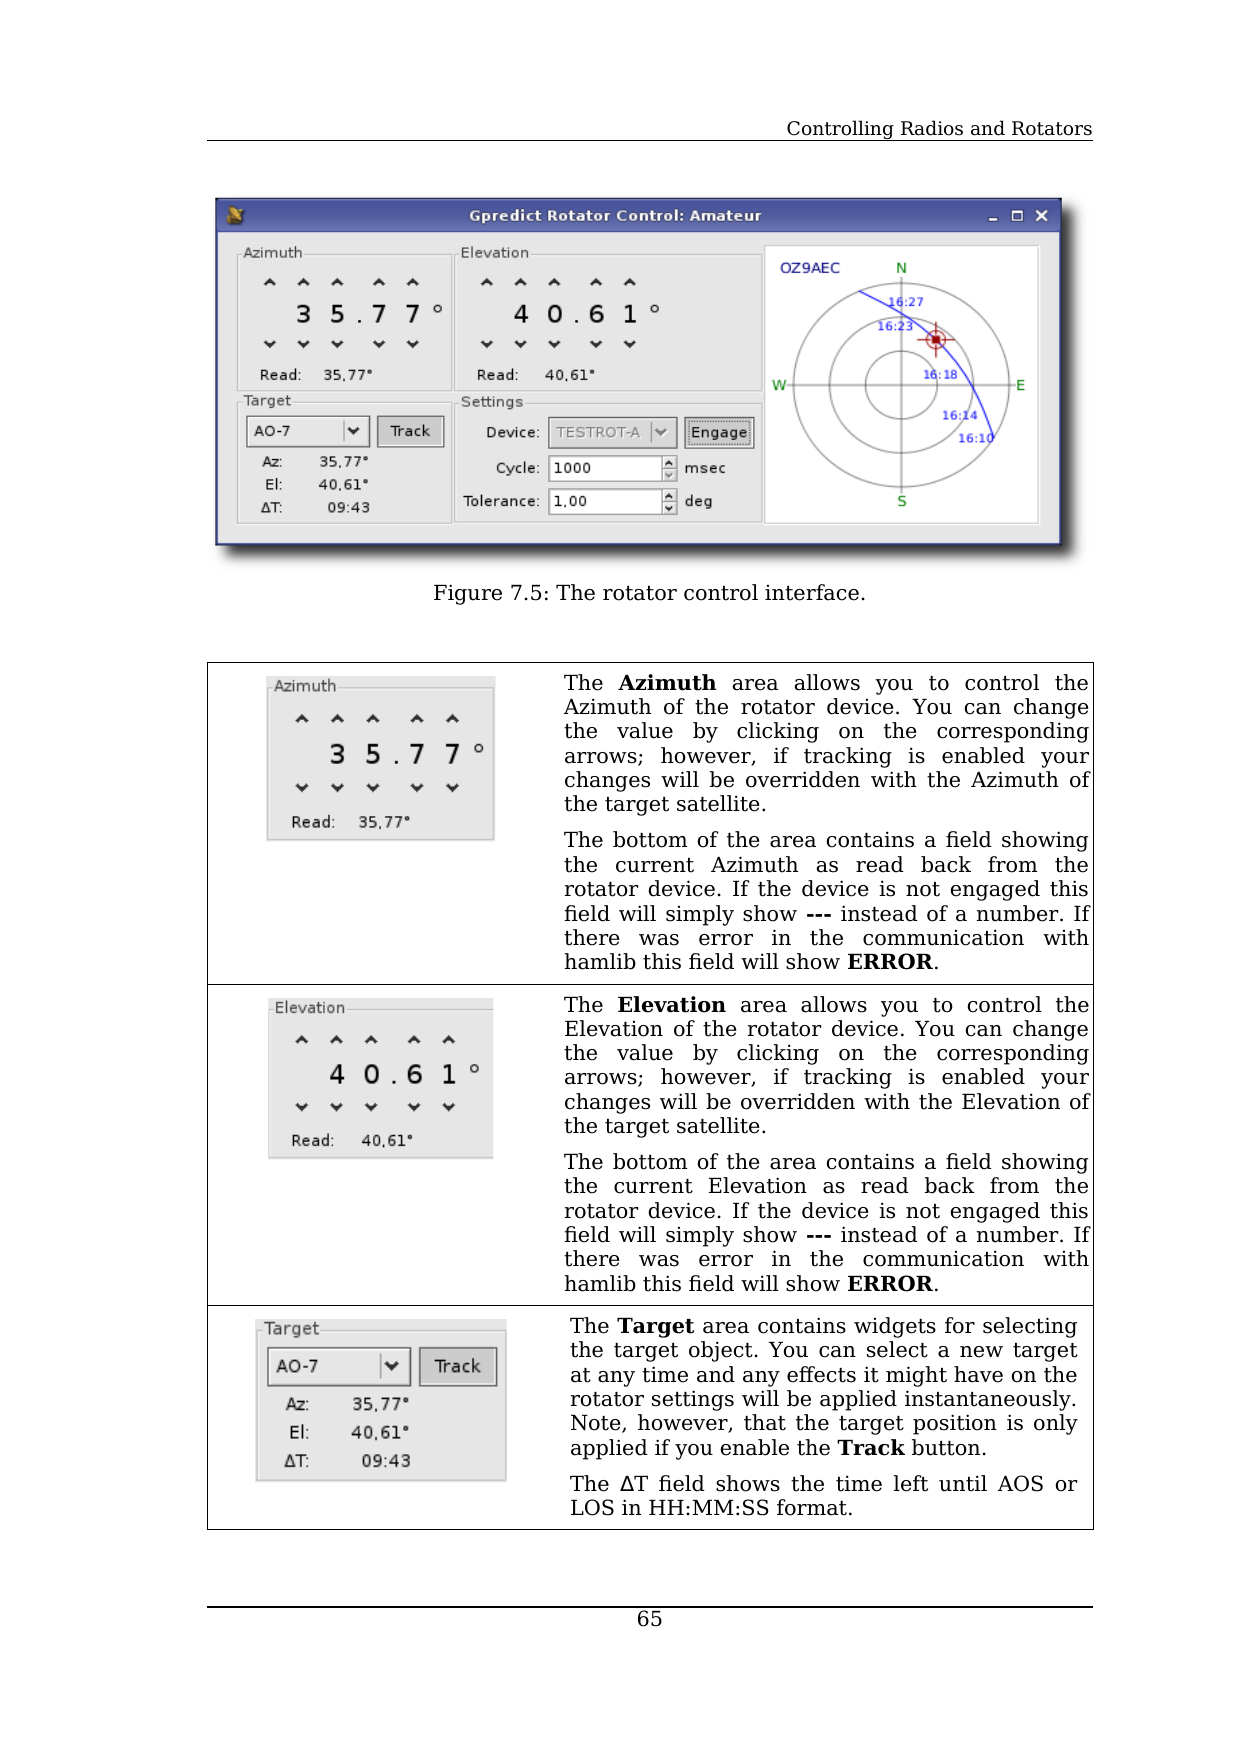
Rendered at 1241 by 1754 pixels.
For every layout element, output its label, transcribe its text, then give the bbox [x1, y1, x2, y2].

table_header [208, 663, 555, 983]
table_cell The Target area contains widgets for selecting the target object. You can select a new target at any time and any effects it might have on the rotator settings will be applied instantaneously. Note, however, that the target position is only applied if you enable the Track button. The ΔT field shows the time left until AOS or LOS in HH:MM:SS format. [555, 1306, 1093, 1529]
picture [268, 998, 494, 1160]
picture [206, 189, 1093, 575]
picture [255, 1319, 507, 1483]
picture [266, 676, 496, 842]
table_cell The Elevation area allows you to control the Elevation of the rotator device. You can change the value by clicking on the corresponding arrows; however, if tracking is enabled your changes will be overridden with the Elevation of the target satellite. The bottom of the area contains a field showing the current Elevation as read back from the rotator device. If the device is not engaged this field will simply show --- instead of a number. If there was error in the communication with hamlib this field will show ERROR. [555, 985, 1093, 1305]
table_header The Azimuth area allows you to control the Azimuth of the rotator device. You can change the value by clicking on the corresponding arrows; however, if tracking is enabled your changes will be overridden with the Azimuth of the target satellite. The bottom of the area contains a field showing the current Azimuth as read back from the rotator device. If the device is not engaged this field will simply show --- instead of a number. If there was error in the communication with hamlib this field will show ERROR. [555, 663, 1093, 983]
table_cell [208, 985, 555, 1305]
text Figure 7.5: The rotator control interface. [207, 575, 1093, 605]
table_cell [208, 1306, 555, 1529]
